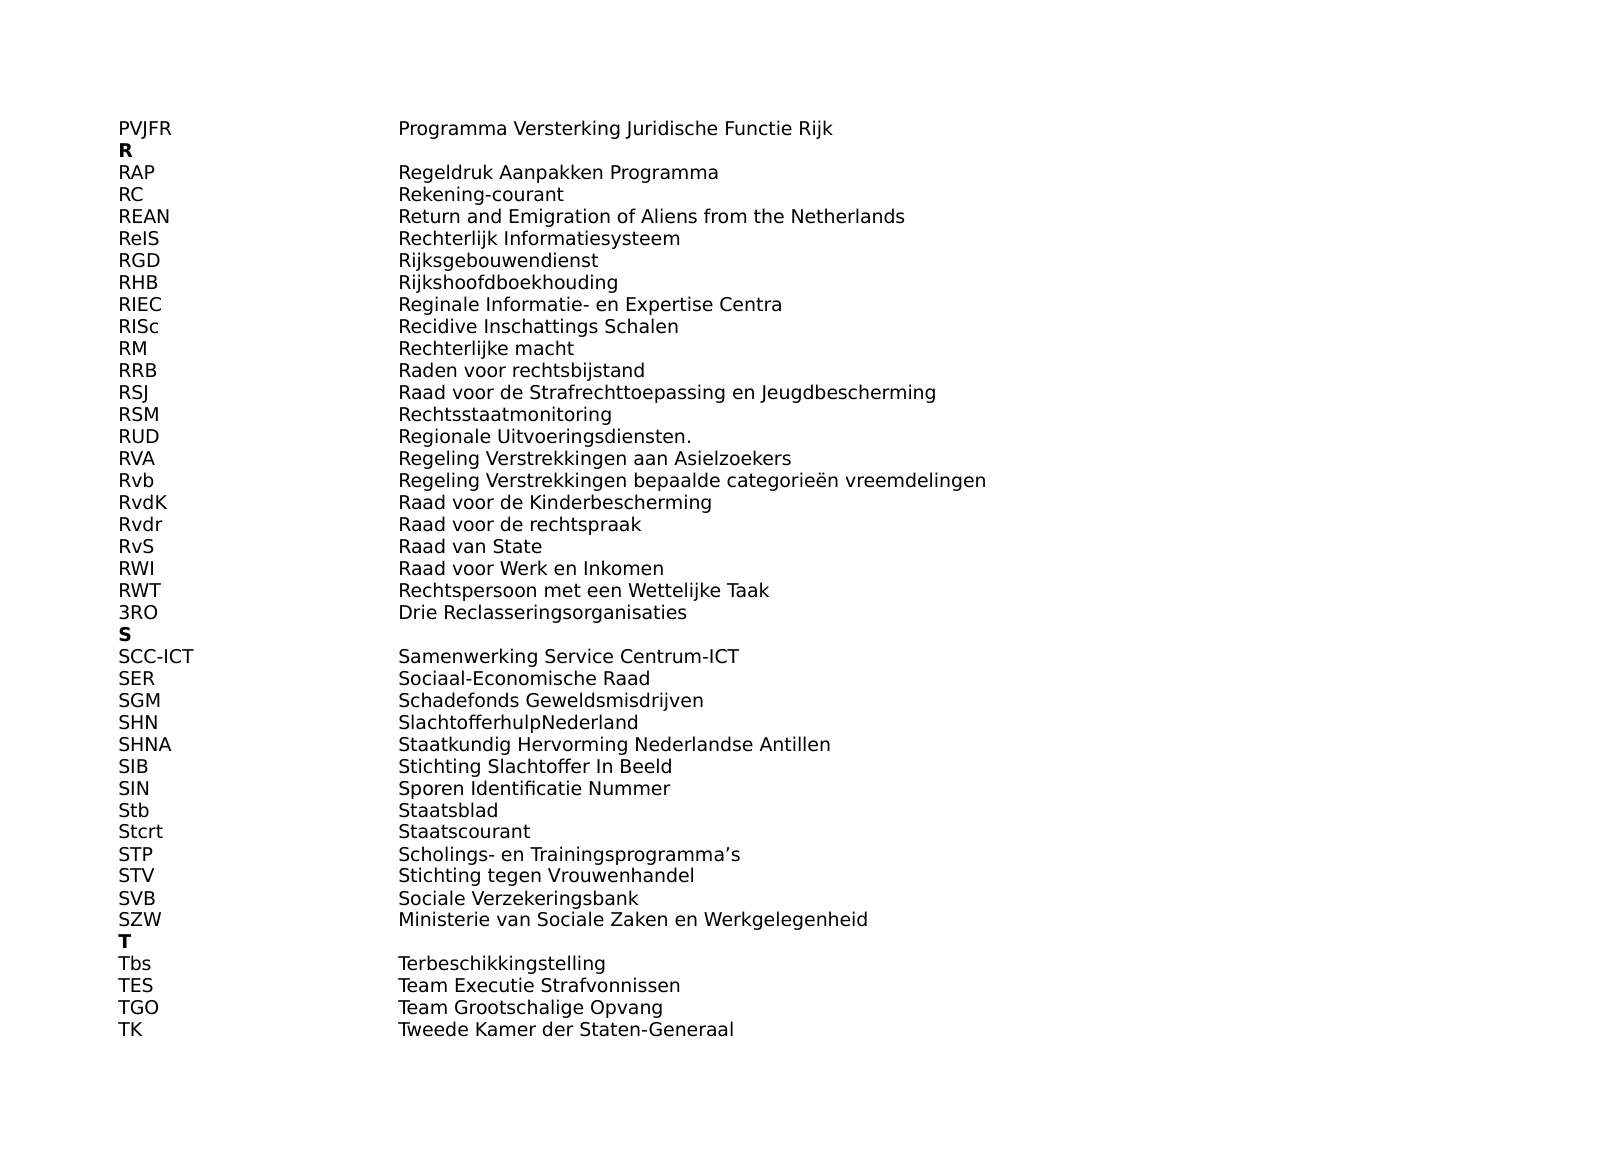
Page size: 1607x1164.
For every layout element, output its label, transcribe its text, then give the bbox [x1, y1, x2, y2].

table_cell RVA [118, 448, 392, 470]
table_cell Team Grootschalige Opvang [392, 997, 1488, 1019]
table_cell R [118, 140, 392, 162]
table_cell Sociale Verzekeringsbank [392, 888, 1488, 909]
table_cell Staatsblad [392, 800, 1488, 821]
table_cell Team Executie Strafvonnissen [392, 975, 1488, 997]
table_cell RM [118, 338, 392, 360]
table_cell SVB [118, 888, 392, 909]
table_cell Sporen Identificatie Nummer [392, 778, 1488, 799]
table_cell Raad voor de Strafrechttoepassing en Jeugdbescherming [392, 382, 1488, 404]
table_cell SGM [118, 690, 392, 712]
table_cell Rechtspersoon met een Wettelijke Taak [392, 580, 1488, 602]
table_cell Rekening-courant [392, 184, 1488, 206]
table_cell SIN [118, 778, 392, 799]
table_cell Samenwerking Service Centrum-ICT [392, 646, 1488, 668]
table_cell RGD [118, 250, 392, 272]
table_cell RSM [118, 404, 392, 426]
table_cell SCC-ICT [118, 646, 392, 668]
table_cell Raad voor de rechtspraak [392, 514, 1488, 536]
table_cell STV [118, 865, 392, 887]
table_cell Regionale Uitvoeringsdiensten. [392, 426, 1488, 448]
table_cell SIB [118, 756, 392, 777]
table_cell Stcrt [118, 821, 392, 843]
table_cell Rechterlijk Informatiesysteem [392, 228, 1488, 250]
table_cell RUD [118, 426, 392, 448]
table_cell Scholings- en Trainingsprogramma’s [392, 844, 1488, 865]
table_cell Tweede Kamer der Staten-Generaal [392, 1019, 1488, 1041]
table_cell [392, 624, 1488, 646]
table_cell SER [118, 668, 392, 689]
table_cell RvS [118, 536, 392, 558]
table_cell Stb [118, 800, 392, 821]
table_cell Staatkundig Hervorming Nederlandse Antillen [392, 734, 1488, 756]
table_cell T [118, 931, 392, 953]
table_cell Drie Reclasseringsorganisaties [392, 602, 1488, 624]
table_cell Schadefonds Geweldsmisdrijven [392, 690, 1488, 712]
table_cell RWI [118, 558, 392, 580]
table_cell TK [118, 1019, 392, 1041]
table_cell RISc [118, 316, 392, 338]
table_cell RWT [118, 580, 392, 602]
table_cell Terbeschikkingstelling [392, 953, 1488, 975]
table_cell Stichting tegen Vrouwenhandel [392, 865, 1488, 887]
table_cell Rijkshoofdboekhouding [392, 272, 1488, 294]
table_cell Stichting Slachtoffer In Beeld [392, 756, 1488, 777]
table_cell RSJ [118, 382, 392, 404]
table_cell Return and Emigration of Aliens from the Netherlands [392, 206, 1488, 228]
table_cell REAN [118, 206, 392, 228]
table_cell Tbs [118, 953, 392, 975]
table_cell Regeling Verstrekkingen bepaalde categorieën vreemdelingen [392, 470, 1488, 492]
table_cell RAP [118, 162, 392, 184]
table_cell TGO [118, 997, 392, 1019]
table_cell RRB [118, 360, 392, 382]
table_cell Rechtsstaatmonitoring [392, 404, 1488, 426]
table_cell RvdK [118, 492, 392, 514]
table_cell SHNA [118, 734, 392, 756]
table_cell [392, 140, 1488, 162]
table_cell Raad voor de Kinderbescherming [392, 492, 1488, 514]
table_cell Sociaal-Economische Raad [392, 668, 1488, 689]
table_cell Rvb [118, 470, 392, 492]
table_cell [392, 931, 1488, 953]
table_cell RIEC [118, 294, 392, 316]
table_cell Rechterlijke macht [392, 338, 1488, 360]
table_cell Regeldruk Aanpakken Programma [392, 162, 1488, 184]
table_cell Rvdr [118, 514, 392, 536]
table_cell STP [118, 844, 392, 865]
table_cell Ministerie van Sociale Zaken en Werkgelegenheid [392, 909, 1488, 931]
table_cell SlachtofferhulpNederland [392, 712, 1488, 733]
table_cell PVJFR [118, 118, 392, 140]
table_cell Raden voor rechtsbijstand [392, 360, 1488, 382]
table_cell SHN [118, 712, 392, 733]
table_cell 3RO [118, 602, 392, 624]
table_cell Raad voor Werk en Inkomen [392, 558, 1488, 580]
table_cell Raad van State [392, 536, 1488, 558]
table_cell Reginale Informatie- en Expertise Centra [392, 294, 1488, 316]
table_cell RC [118, 184, 392, 206]
table_cell SZW [118, 909, 392, 931]
table_cell TES [118, 975, 392, 997]
table_cell Rijksgebouwendienst [392, 250, 1488, 272]
table_cell ReIS [118, 228, 392, 250]
table_cell Regeling Verstrekkingen aan Asielzoekers [392, 448, 1488, 470]
table_cell S [118, 624, 392, 646]
table_cell Recidive Inschattings Schalen [392, 316, 1488, 338]
table_cell RHB [118, 272, 392, 294]
table_cell Programma Versterking Juridische Functie Rijk [392, 118, 1488, 140]
table_cell Staatscourant [392, 821, 1488, 843]
